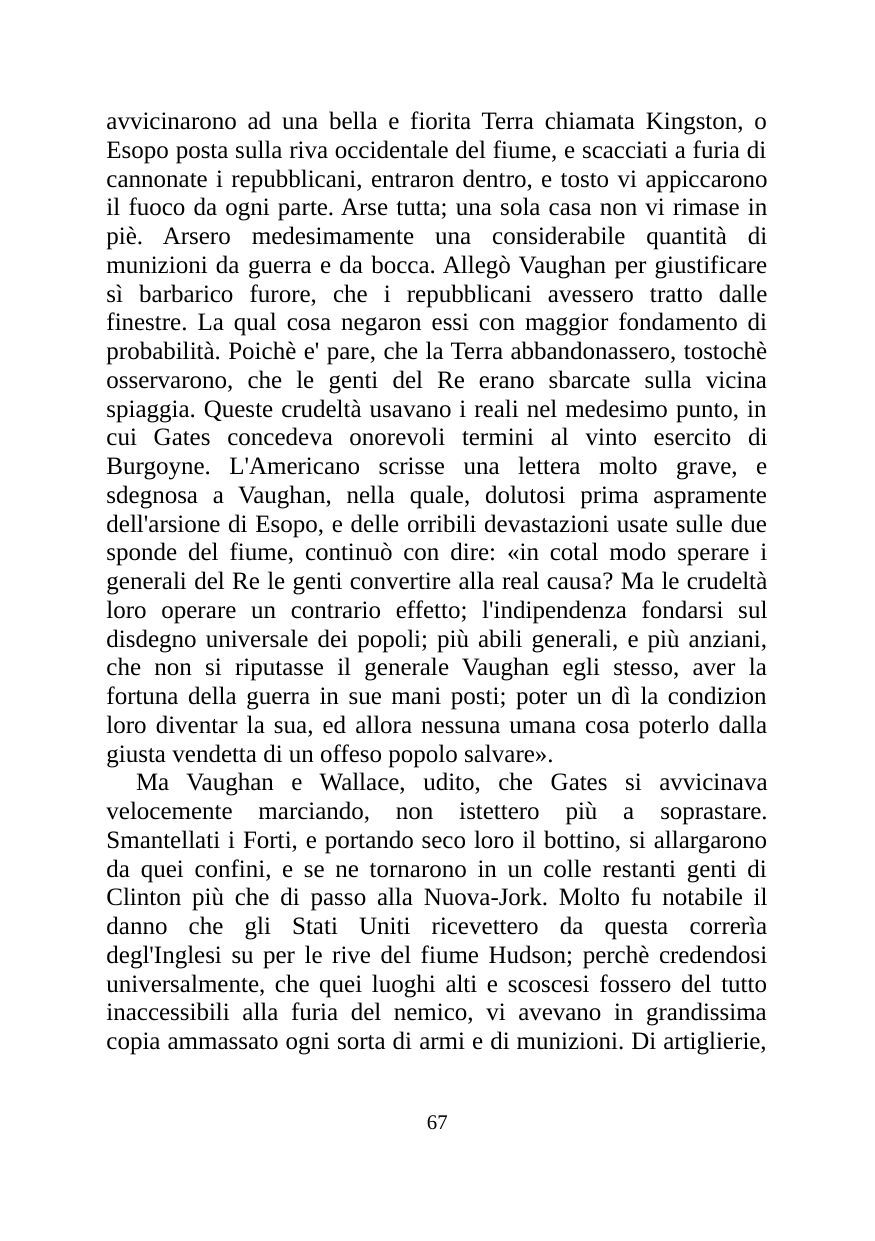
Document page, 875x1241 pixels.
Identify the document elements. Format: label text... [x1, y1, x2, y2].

text avvicinarono ad una bella e fiorita Terra chiamata Kingston, o Esopo posta sulla riva occidentale del fiume, e scacciati a furia di cannonate i repubblicani, entraron dentro, e tosto vi appiccarono il fuoco da ogni parte. Arse tutta; una sola casa non vi rimase in piè. Arsero medesimamente una considerabile quantità di munizioni da guerra e da bocca. Allegò Vaughan per giustificare sì barbarico furore, che i repubblicani avessero tratto dalle finestre. La qual cosa negaron essi con maggior fondamento di probabilità. Poichè e' pare, che la Terra abbandonassero, tostochè osservarono, che le genti del Re erano sbarcate sulla vicina spiaggia. Queste crudeltà usavano i reali nel medesimo punto, in cui Gates concedeva onorevoli termini al vinto esercito di Burgoyne. L'Americano scrisse una lettera molto grave, e sdegnosa a Vaughan, nella quale, dolutosi prima aspramente dell'arsione di Esopo, e delle orribili devastazioni usate sulle due sponde del fiume, continuò con dire: «in cotal modo sperare i generali del Re le genti convertire alla real causa? Ma le crudeltà loro operare un contrario effetto; l'indipendenza fondarsi sul disdegno universale dei popoli; più abili generali, e più anziani, che non si riputasse il generale Vaughan egli stesso, aver la fortuna della guerra in sue mani posti; poter un dì la condizion loro diventar la sua, ed allora nessuna umana cosa poterlo dalla giusta vendetta di un offeso popolo salvare». [106, 106, 768, 767]
text Ma Vaughan e Wallace, udito, che Gates si avvicinava velocemente marciando, non istettero più a soprastare. Smantellati i Forti, e portando seco loro il bottino, si allargarono da quei confini, e se ne tornarono in un colle restanti genti di Clinton più che di passo alla Nuova-Jork. Molto fu notabile il danno che gli Stati Uniti ricevettero da questa correrìa degl'Inglesi su per le rive del fiume Hudson; perchè credendosi universalmente, che quei luoghi alti e scoscesi fossero del tutto inaccessibili alla furia del nemico, vi avevano in grandissima copia ammassato ogni sorta di armi e di munizioni. Di artiglierie, [106, 767, 768, 1055]
